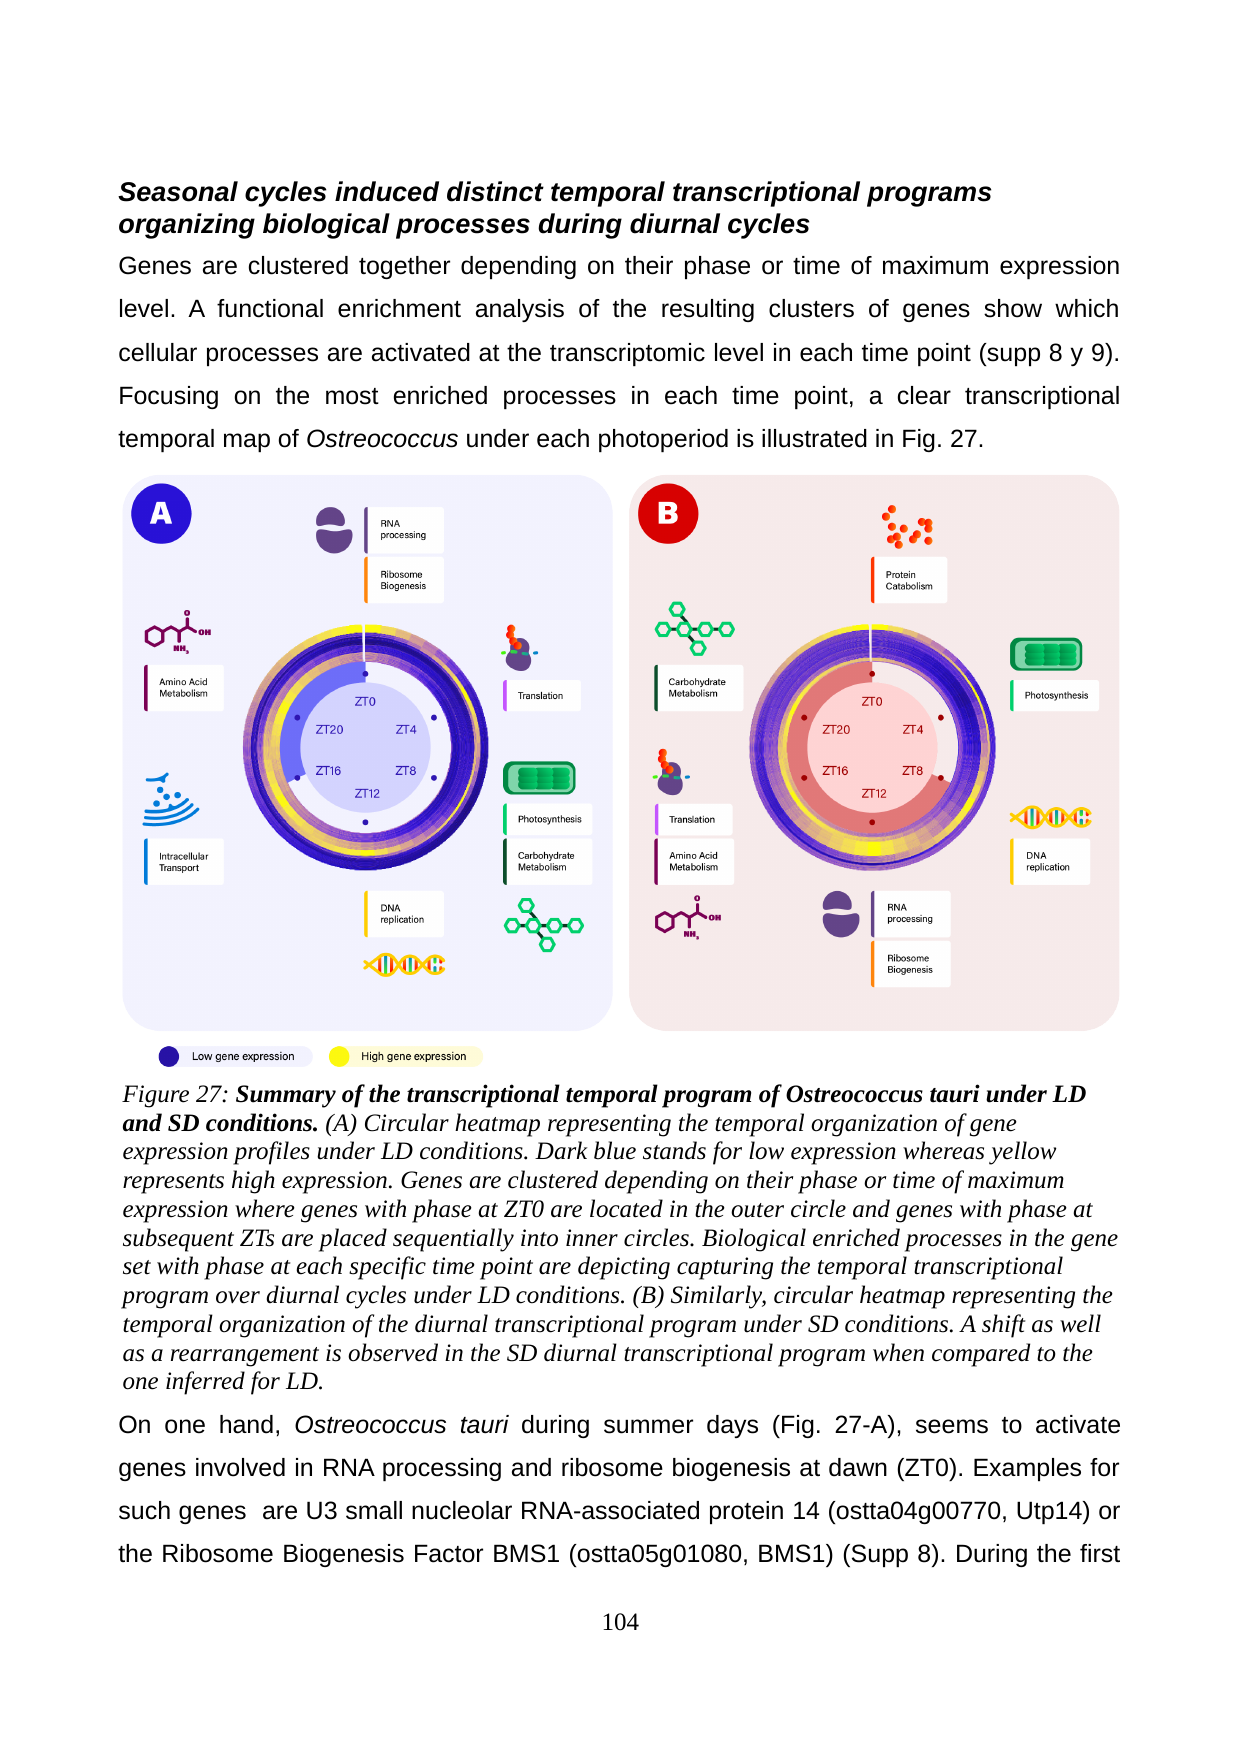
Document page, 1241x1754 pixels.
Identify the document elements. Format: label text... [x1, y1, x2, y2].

text Figure 27: Summary of the transcriptional temporal program of Ostreococcus tauri under LD and SD conditions. (A) Circular heatmap representing the temporal organization of gene expression profiles under LD conditions. Dark blue stands for low expression whereas yellow represents high expression. Genes are clustered depending on their phase or time of maximum expression where genes with phase at ZT0 are located in the outer circle and genes with phase at subsequent ZTs are placed sequentially into inner circles. Biological enriched processes in the gene set with phase at each specific time point are depicting capturing the temporal transcriptional program over diurnal cycles under LD conditions. (B) Similarly, circular heatmap representing the temporal organization of the diurnal transcriptional program under SD conditions. A shift as well as a rearrangement is observed in the SD diurnal transcriptional program when compared to the one inferred for LD. [122, 1079, 1126, 1395]
picture [116, 460, 1126, 1079]
text Genes are clustered together depending on their phase or time of maximum expression level. A functional enrichment analysis of the resulting clusters of genes show which cellular processes are activated at the transcriptomic level in each time point (supp 8 y 9). Focusing on the most enriched processes in each time point, a clear transcriptional temporal map of Ostreococcus under each photoperiod is illustrated in Fig. 27. [118, 251, 1122, 453]
subtitle Seasonal cycles induced distinct temporal transcriptional programs organizing biological processes during diurnal cycles [118, 176, 1122, 239]
text On one hand, Ostreococcus tauri during summer days (Fig. 27-A), seems to activate genes involved in RNA processing and ribosome biogenesis at dawn (ZT0). Examples for such genes are U3 small nucleolar RNA-associated protein 14 (ostta04g00770, Utp14) or the Ribosome Biogenesis Factor BMS1 (ostta05g01080, BMS1) (Supp 8). During the first [118, 1079, 1122, 1568]
